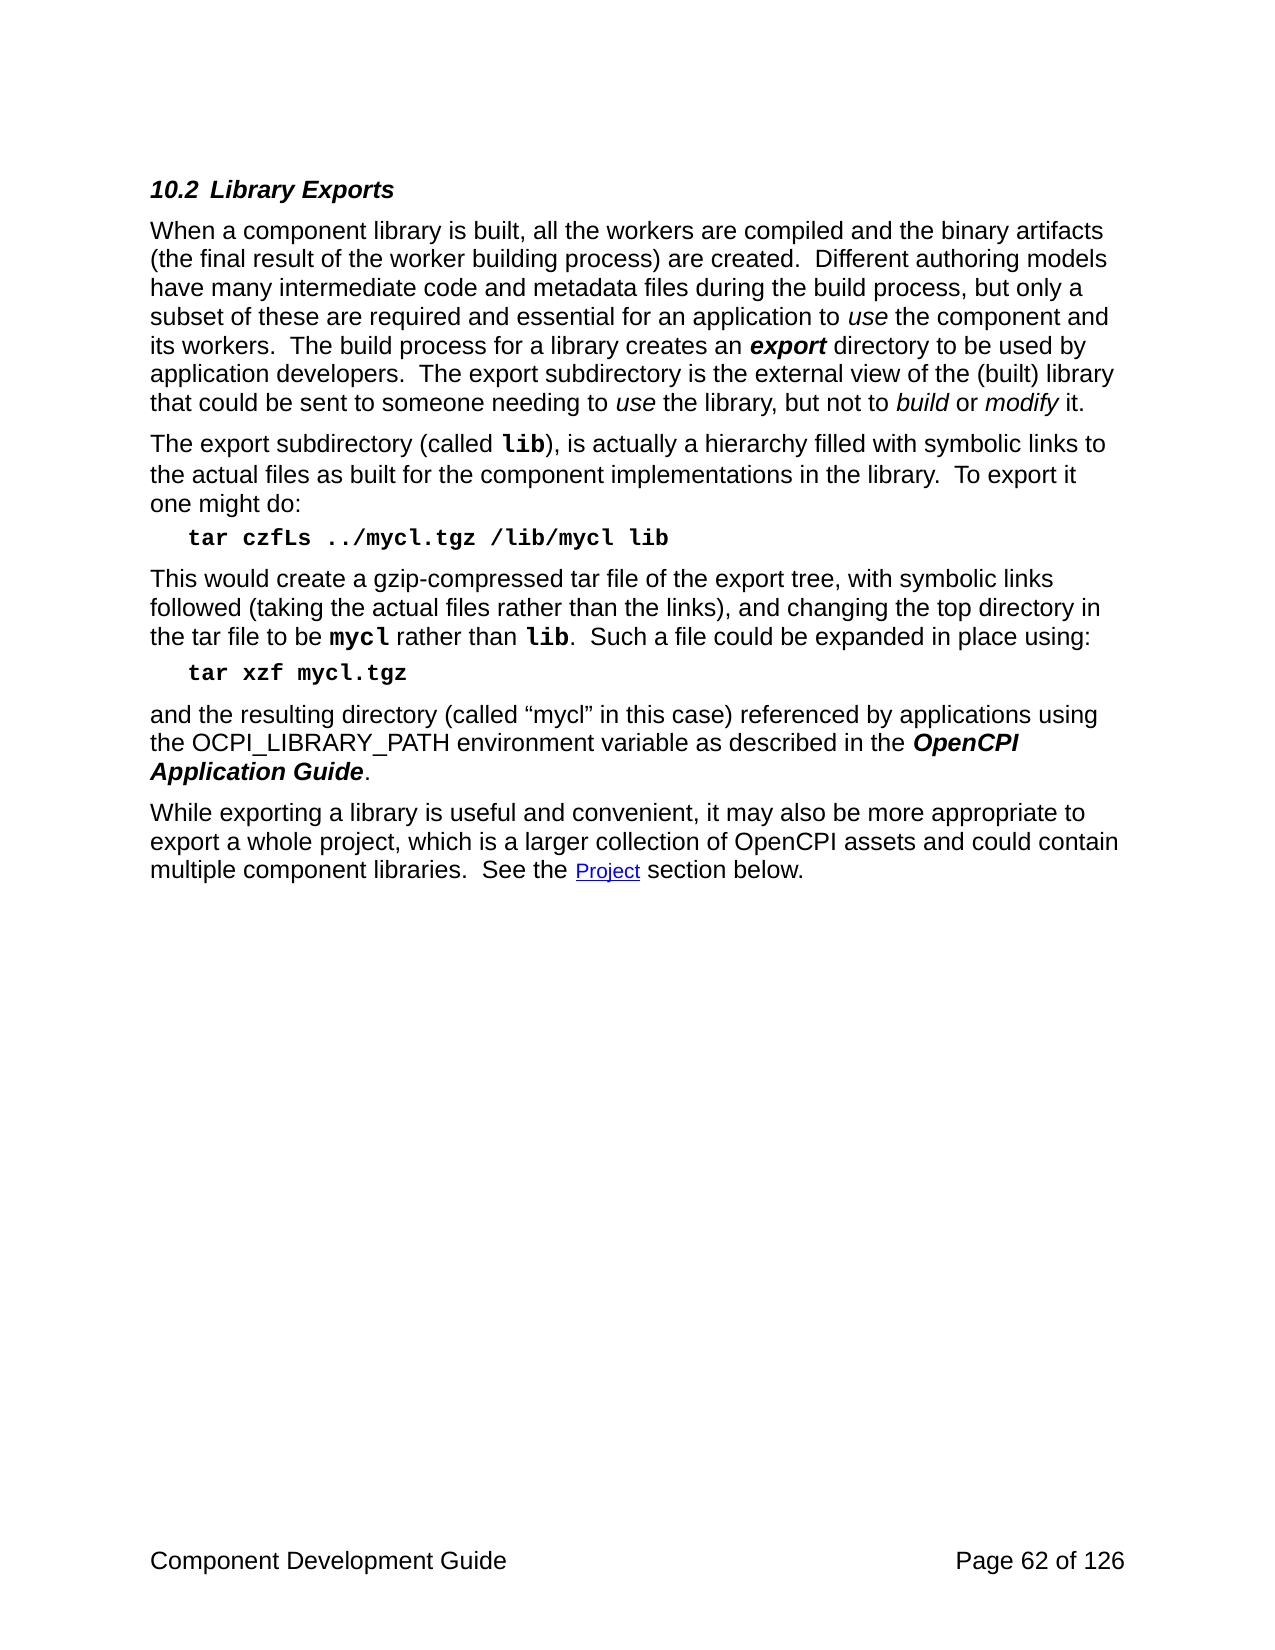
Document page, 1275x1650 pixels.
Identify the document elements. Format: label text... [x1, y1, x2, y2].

text When a component library is built, all the workers are compiled and the binary artifacts (the final result of the worker building process) are created. Different authoring models have many intermediate code and metadata files during the build process, but only a subset of these are required and essential for an application to use the component and its workers. The build process for a library creates an export directory to be used by application developers. The export subdirectory is the external view of the (built) library that could be sent to someone needing to use the library, but not to build or modify it. [150, 216, 1125, 417]
text tar xzf mycl.tgz [187, 662, 1125, 688]
text tar czfLs ../mycl.tgz /lib/mycl lib [187, 526, 1125, 552]
text and the resulting directory (called “mycl” in this case) referenced by applications using the OCPI_LIBRARY_PATH environment variable as described in the OpenCPI Application Guide. [150, 699, 1125, 786]
text While exporting a library is useful and convenient, it may also be more appropriate to export a whole project, which is a larger collection of OpenCPI assets and could contain multiple component libraries. See the Project section below. [150, 798, 1125, 884]
text The export subdirectory (called lib), is actually a hierarchy filled with symbolic links to the actual files as built for the component implementations in the library. To export it one might do: [150, 429, 1125, 517]
text This would create a gzip-compressed tar file of the export tree, with symbolic links followed (taking the actual files rather than the links), and changing the top directory in the tar file to be mycl rather than lib. Such a file could be expanded in place using: [150, 564, 1125, 653]
subtitle Library Exports [150, 175, 1125, 204]
